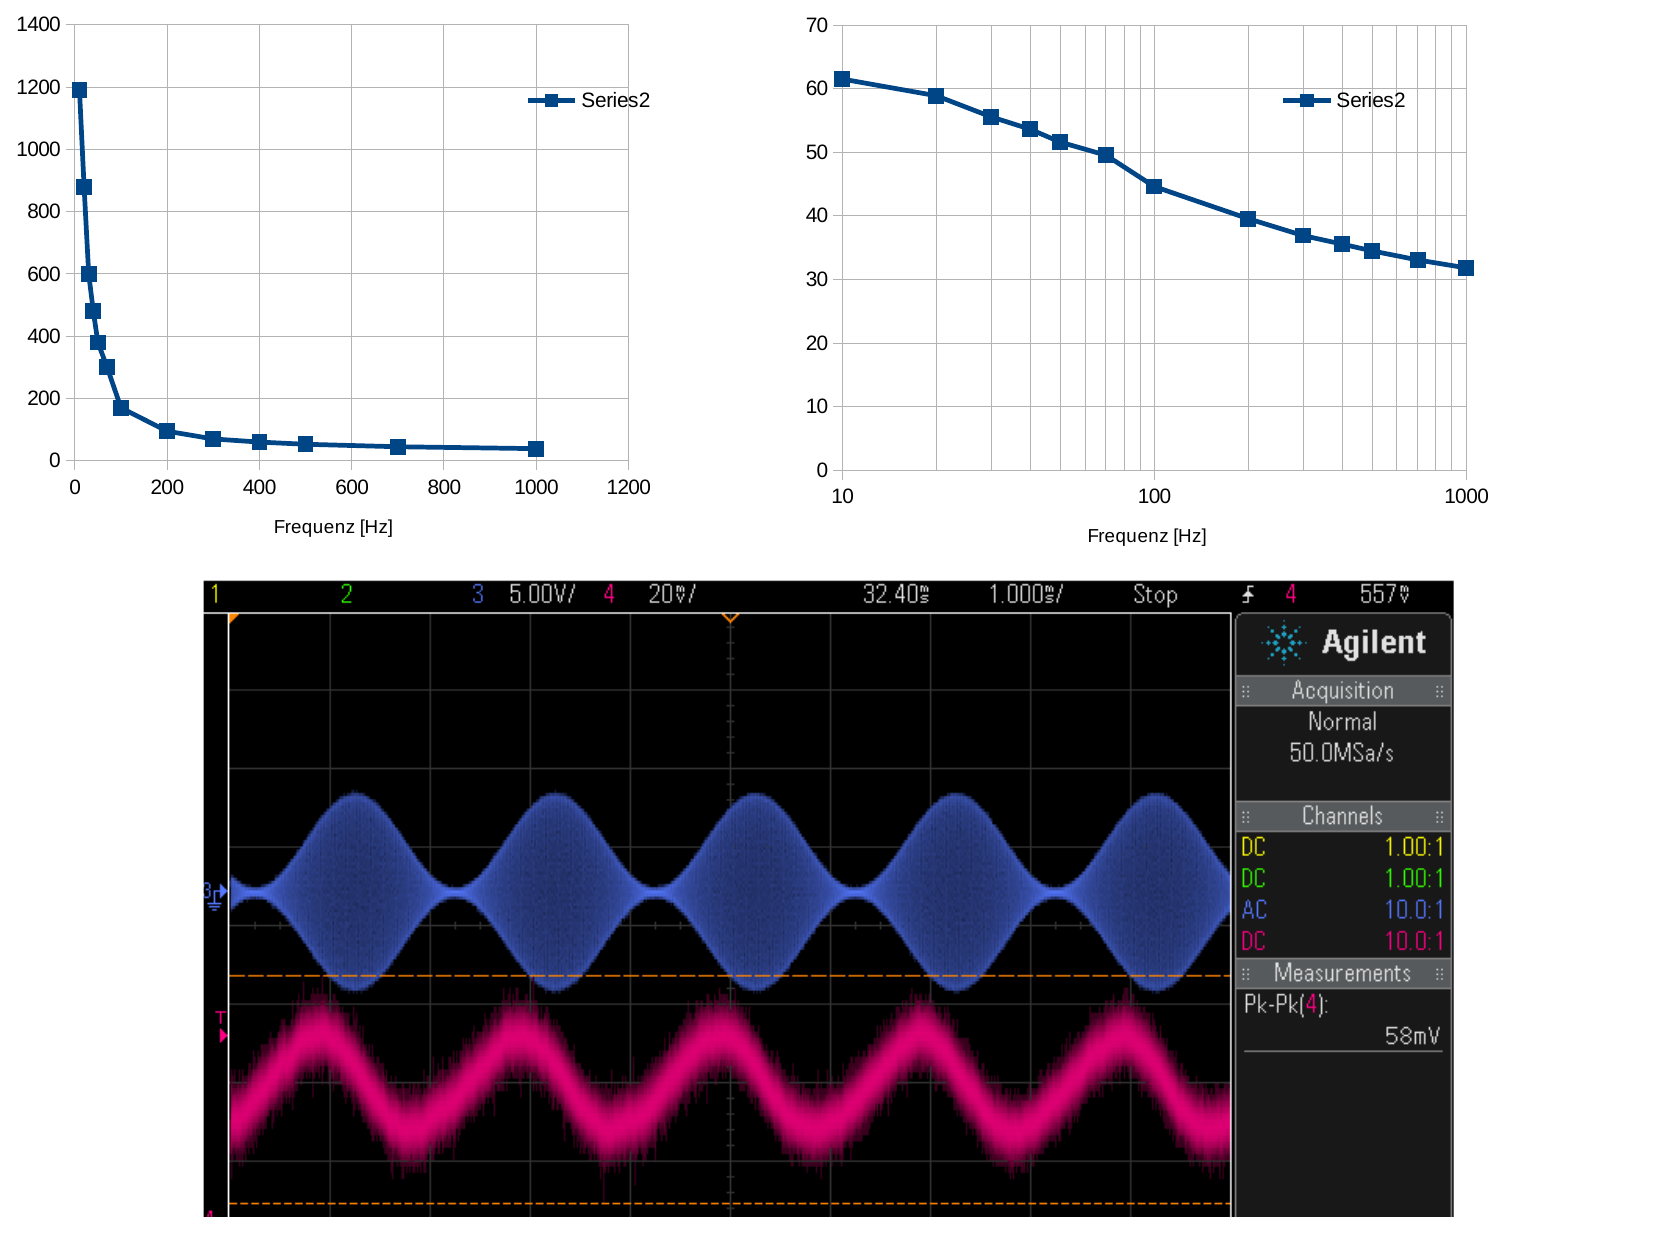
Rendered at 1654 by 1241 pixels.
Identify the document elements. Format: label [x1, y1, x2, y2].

picture [203, 577, 1454, 1217]
chart [0, 1, 1654, 578]
